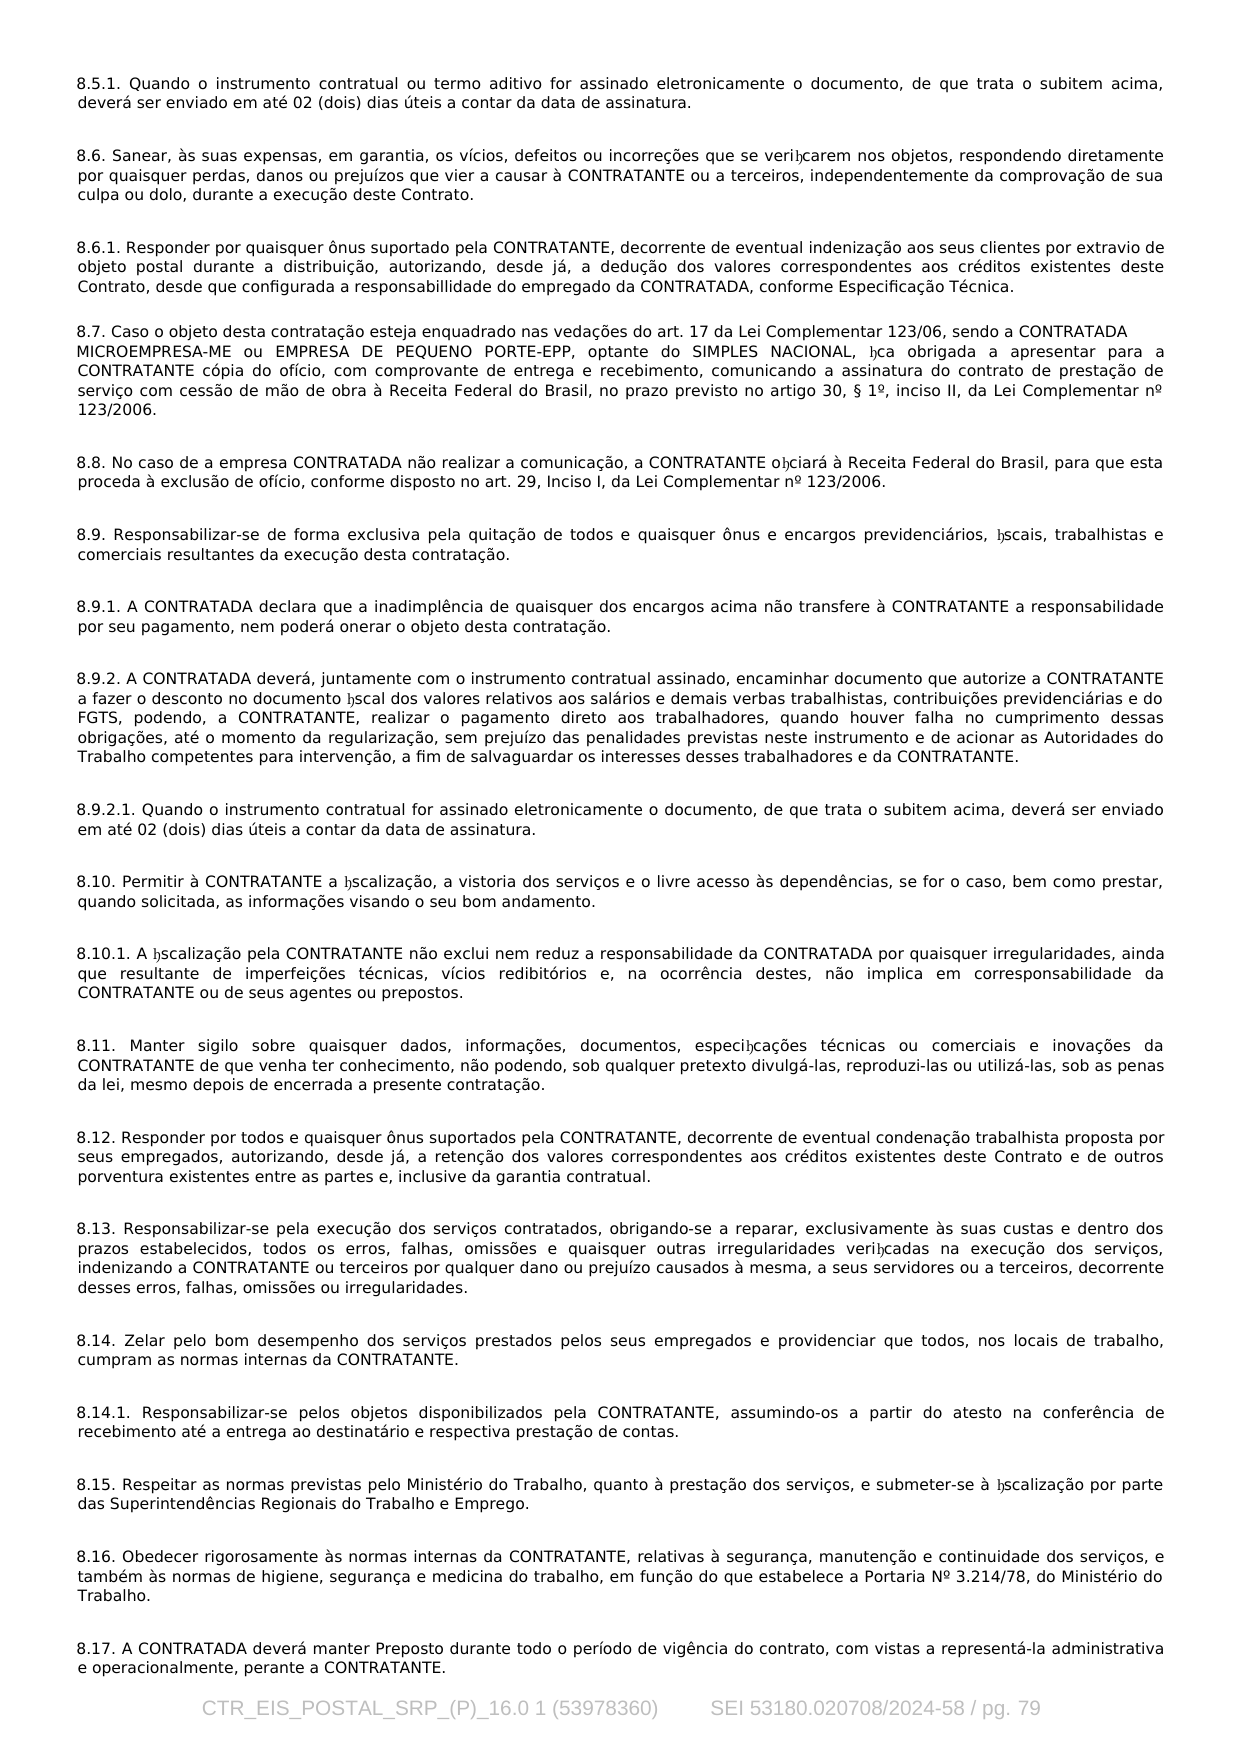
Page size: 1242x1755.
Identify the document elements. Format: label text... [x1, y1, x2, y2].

text 8.10. Permitir à CONTRATANTE a scalização, a vistoria dos serviços e o livre acesso às dependências, se for o caso, bem como prestar, quando solicitada, as informações visando o seu bom andamento. [76, 873, 1166, 911]
text 8.9.1. A CONTRATADA declara que a inadimplência de quaisquer dos encargos acima não transfere à CONTRATANTE a responsabilidade por seu pagamento, nem poderá onerar o objeto desta contratação. [76, 598, 1166, 636]
text 8.7. Caso o objeto desta contratação esteja enquadrado nas vedações do art. 17 da Lei Complementar 123/06, sendo a CONTRATADA [76, 323, 1166, 341]
text 8.12. Responder por todos e quaisquer ônus suportados pela CONTRATANTE, decorrente de eventual condenação trabalhista proposta por seus empregados, autorizando, desde já, a retenção dos valores correspondentes aos créditos existentes deste Contrato e de outros porventura existentes entre as partes e, inclusive da garantia contratual. [76, 1129, 1166, 1186]
text 8.5.1. Quando o instrumento contratual ou termo aditivo for assinado eletronicamente o documento, de que trata o subitem acima, deverá ser enviado em até 02 (dois) dias úteis a contar da data de assinatura. [76, 75, 1166, 113]
text 8.13. Responsabilizar-se pela execução dos serviços contratados, obrigando-se a reparar, exclusivamente às suas custas e dentro dos prazos estabelecidos, todos os erros, falhas, omissões e quaisquer outras irregularidades vericadas na execução dos serviços, indenizando a CONTRATANTE ou terceiros por qualquer dano ou prejuízo causados à mesma, a seus servidores ou a terceiros, decorrente desses erros, falhas, omissões ou irregularidades. [76, 1220, 1166, 1297]
text 8.9. Responsabilizar-se de forma exclusiva pela quitação de todos e quaisquer ônus e encargos previdenciários, scais, trabalhistas e comerciais resultantes da execução desta contratação. [76, 526, 1166, 564]
text 8.6.1. Responder por quaisquer ônus suportado pela CONTRATANTE, decorrente de eventual indenização aos seus clientes por extravio de objeto postal durante a distribuição, autorizando, desde já, a dedução dos valores correspondentes aos créditos existentes deste Contrato, desde que configurada a responsabillidade do empregado da CONTRATADA, conforme Especificação Técnica. [76, 239, 1166, 296]
text 8.15. Respeitar as normas previstas pelo Ministério do Trabalho, quanto à prestação dos serviços, e submeter-se à scalização por parte das Superintendências Regionais do Trabalho e Emprego. [76, 1476, 1166, 1513]
text MICROEMPRESA-ME ou EMPRESA DE PEQUENO PORTE-EPP, optante do SIMPLES NACIONAL, ca obrigada a apresentar para a CONTRATANTE cópia do ofício, com comprovante de entrega e recebimento, comunicando a assinatura do contrato de prestação de serviço com cessão de mão de obra à Receita Federal do Brasil, no prazo previsto no artigo 30, § 1º, inciso II, da Lei Complementar nº 123/2006. [76, 343, 1166, 419]
text 8.6. Sanear, às suas expensas, em garantia, os vícios, defeitos ou incorreções que se vericarem nos objetos, respondendo diretamente por quaisquer perdas, danos ou prejuízos que vier a causar à CONTRATANTE ou a terceiros, independentemente da comprovação de sua culpa ou dolo, durante a execução deste Contrato. [76, 147, 1166, 204]
text 8.10.1. A scalização pela CONTRATANTE não exclui nem reduz a responsabilidade da CONTRATADA por quaisquer irregularidades, ainda que resultante de imperfeições técnicas, vícios redibitórios e, na ocorrência destes, não implica em corresponsabilidade da CONTRATANTE ou de seus agentes ou prepostos. [76, 945, 1166, 1002]
text 8.9.2.1. Quando o instrumento contratual for assinado eletronicamente o documento, de que trata o subitem acima, deverá ser enviado em até 02 (dois) dias úteis a contar da data de assinatura. [76, 801, 1166, 839]
text 8.14.1. Responsabilizar-se pelos objetos disponibilizados pela CONTRATANTE, assumindo-os a partir do atesto na conferência de recebimento até a entrega ao destinatário e respectiva prestação de contas. [76, 1404, 1166, 1441]
text 8.14. Zelar pelo bom desempenho dos serviços prestados pelos seus empregados e providenciar que todos, nos locais de trabalho, cumpram as normas internas da CONTRATANTE. [76, 1331, 1166, 1369]
text 8.16. Obedecer rigorosamente às normas internas da CONTRATANTE, relativas à segurança, manutenção e continuidade dos serviços, e também às normas de higiene, segurança e medicina do trabalho, em função do que estabelece a Portaria Nº 3.214/78, do Ministério do Trabalho. [76, 1548, 1166, 1605]
text 8.9.2. A CONTRATADA deverá, juntamente com o instrumento contratual assinado, encaminhar documento que autorize a CONTRATANTE a fazer o desconto no documento scal dos valores relativos aos salários e demais verbas trabalhistas, contribuições previdenciárias e do FGTS, podendo, a CONTRATANTE, realizar o pagamento direto aos trabalhadores, quando houver falha no cumprimento dessas obrigações, até o momento da regularização, sem prejuízo das penalidades previstas neste instrumento e de acionar as Autoridades do Trabalho competentes para intervenção, a fim de salvaguardar os interesses desses trabalhadores e da CONTRATANTE. [76, 670, 1166, 766]
text 8.8. No caso de a empresa CONTRATADA não realizar a comunicação, a CONTRATANTE ociará à Receita Federal do Brasil, para que esta proceda à exclusão de ofício, conforme disposto no art. 29, Inciso I, da Lei Complementar nº 123/2006. [76, 454, 1166, 491]
text 8.17. A CONTRATADA deverá manter Preposto durante todo o período de vigência do contrato, com vistas a representá-la administrativa e operacionalmente, perante a CONTRATANTE. [76, 1640, 1166, 1677]
text 8.11. Manter sigilo sobre quaisquer dados, informações, documentos, especicações técnicas ou comerciais e inovações da CONTRATANTE de que venha ter conhecimento, não podendo, sob qualquer pretexto divulgá-las, reproduzi-las ou utilizá-las, sob as penas da lei, mesmo depois de encerrada a presente contratação. [76, 1037, 1166, 1094]
